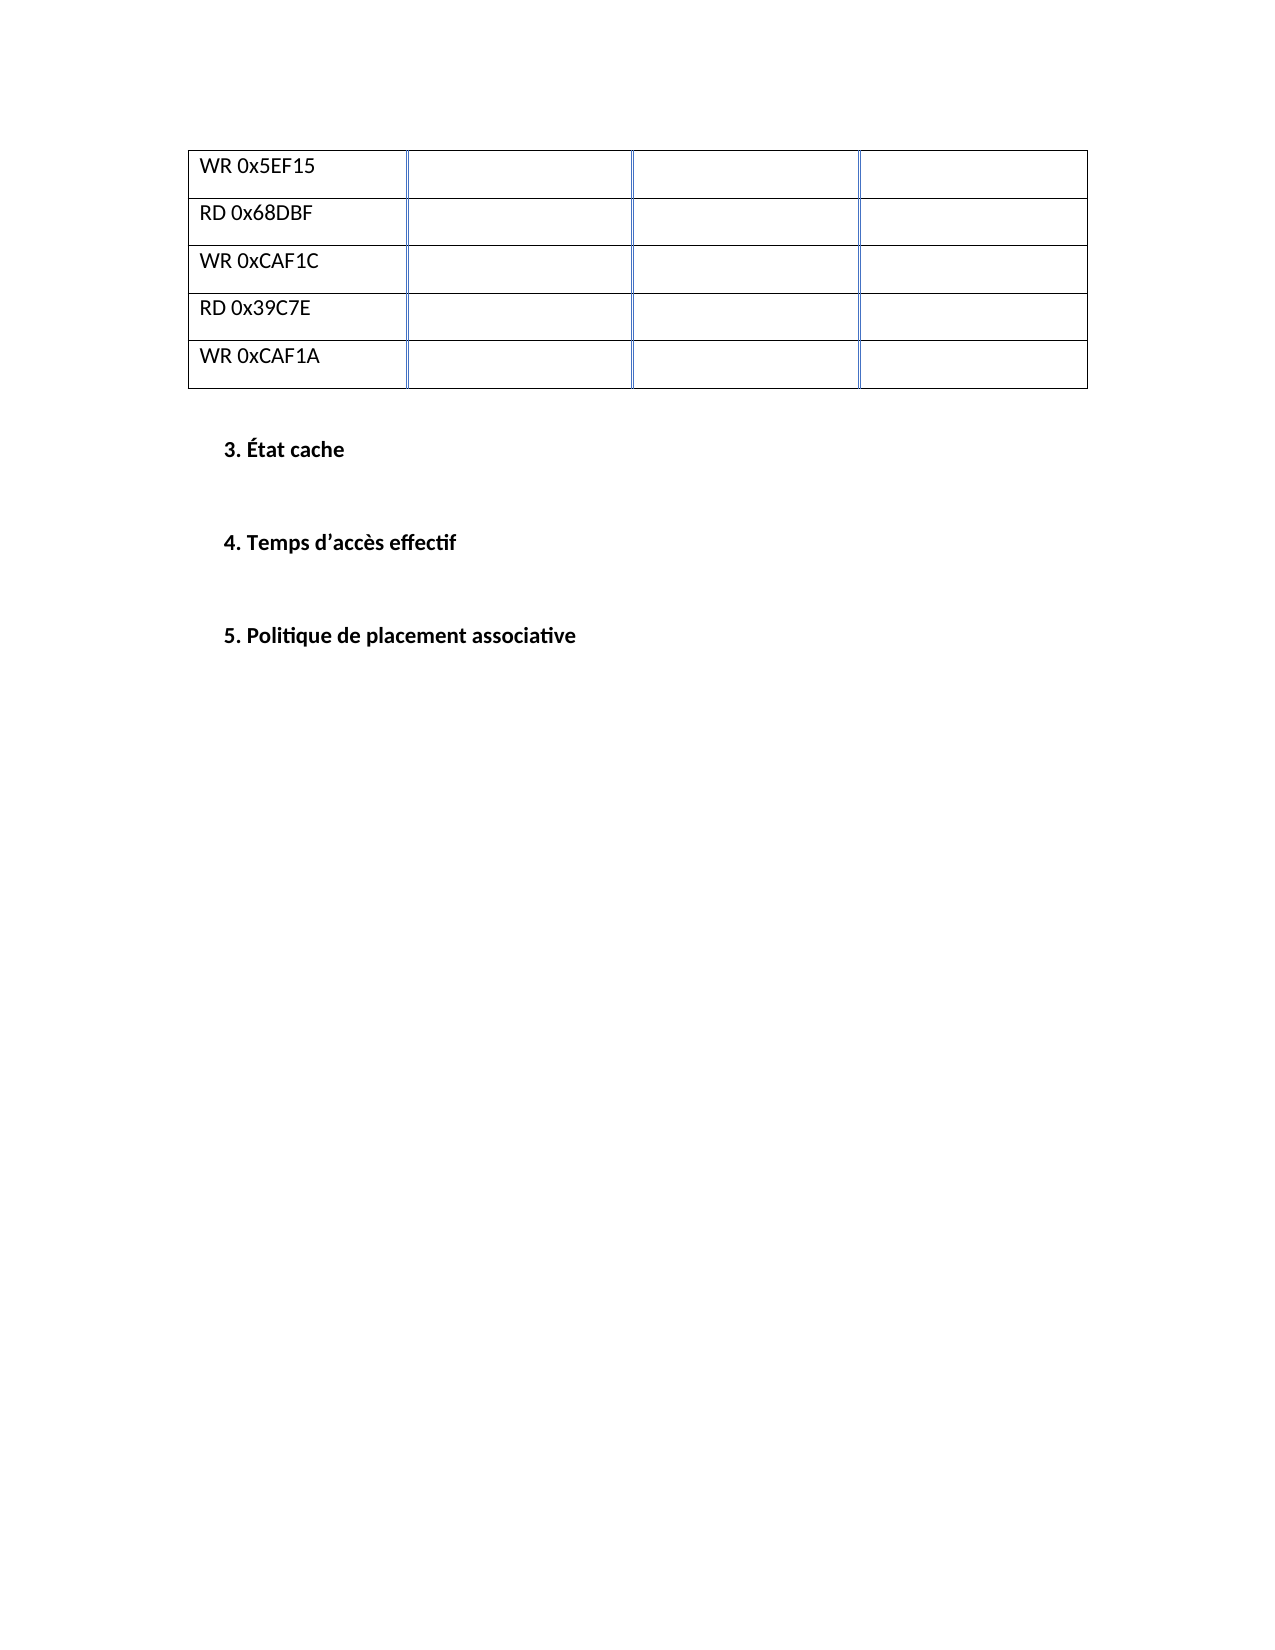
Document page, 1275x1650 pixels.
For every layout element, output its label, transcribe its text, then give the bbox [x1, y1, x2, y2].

table_cell [634, 341, 858, 387]
table_cell WR 0x5EF15 [189, 151, 406, 197]
table_cell RD 0x39C7E [189, 294, 406, 340]
table_cell WR 0xCAF1A [189, 341, 406, 387]
table_cell [409, 294, 631, 340]
table_cell [861, 246, 1087, 292]
table_cell [634, 151, 858, 197]
table_cell [861, 151, 1087, 197]
text 3. État cache [150, 435, 1125, 463]
table_cell [861, 294, 1087, 340]
table_cell [861, 199, 1087, 245]
table_cell [634, 246, 858, 292]
table_cell [409, 199, 631, 245]
text 5. Politique de placement associative [150, 621, 1125, 649]
table_cell RD 0x68DBF [189, 199, 406, 245]
table_cell [634, 294, 858, 340]
table_cell [409, 246, 631, 292]
table_cell WR 0xCAF1C [189, 246, 406, 292]
text 4. Temps d’accès effectif [150, 528, 1125, 556]
table_cell [861, 341, 1087, 387]
table_cell [409, 151, 631, 197]
table_cell [634, 199, 858, 245]
table_cell [409, 341, 631, 387]
